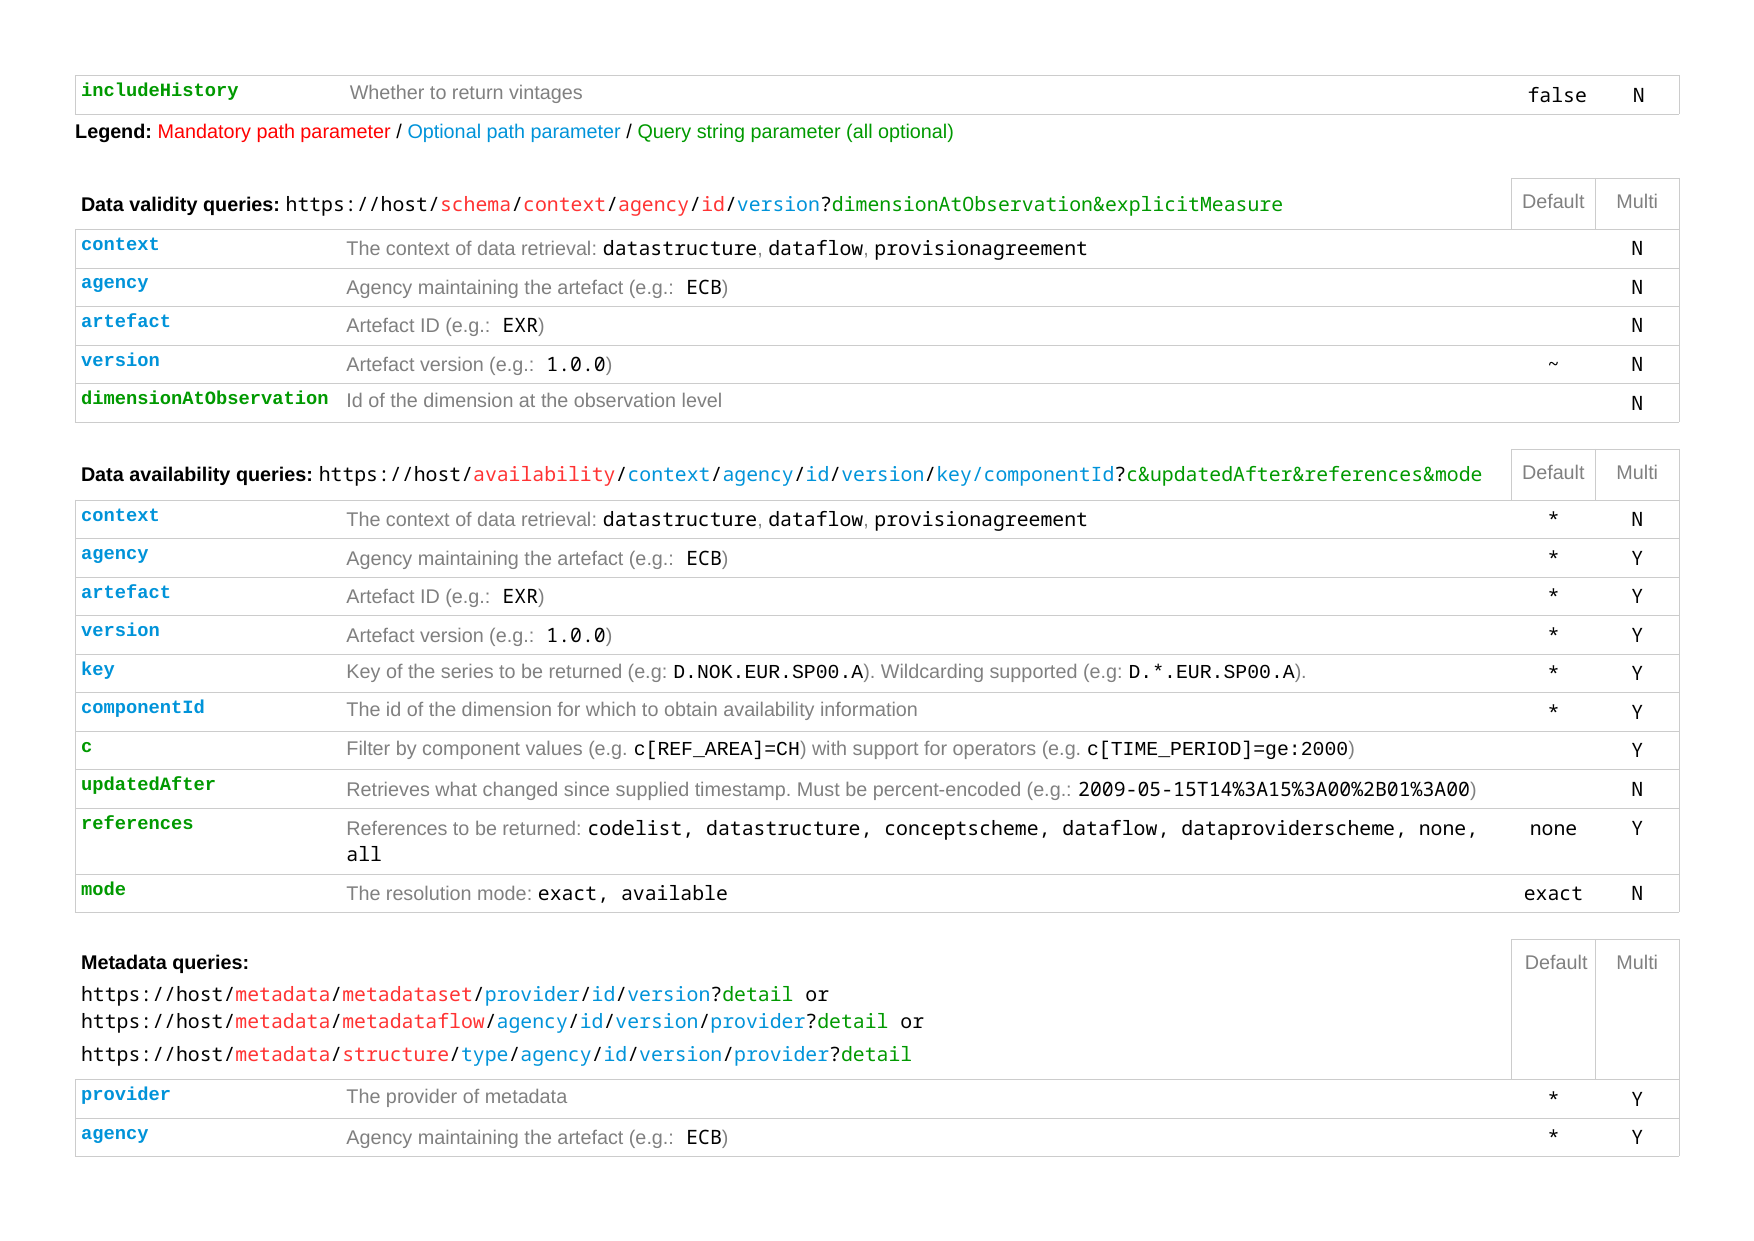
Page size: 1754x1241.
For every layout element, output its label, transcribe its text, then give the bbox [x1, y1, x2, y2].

table_cell Y [1595, 693, 1679, 731]
table_cell [1511, 384, 1595, 422]
table_cell Artefact version (e.g.: 1.0.0) [341, 616, 1511, 654]
table_cell Y [1595, 1080, 1679, 1118]
table_cell key [76, 655, 341, 692]
table_cell N [1598, 76, 1679, 113]
table_cell * [1511, 501, 1595, 538]
table_cell * [1511, 693, 1595, 731]
table_header Multi [1596, 940, 1679, 1079]
table_cell includeHistory [76, 76, 344, 113]
table_cell Agency maintaining the artefact (e.g.: ECB) [341, 1119, 1511, 1156]
table_cell none [1511, 809, 1595, 873]
table_cell [1511, 230, 1595, 267]
table_cell * [1511, 655, 1595, 692]
table_cell The context of data retrieval: datastructure, dataflow, provisionagreement [341, 230, 1511, 267]
table_header Multi [1596, 179, 1679, 229]
table_cell N [1595, 346, 1679, 383]
table_cell mode [76, 875, 341, 912]
table_header Default [1512, 940, 1595, 1079]
table_header Default [1512, 179, 1595, 229]
table_cell N [1595, 501, 1679, 538]
table_header Default [1512, 450, 1595, 499]
table_cell artefact [76, 307, 341, 344]
table_cell The id of the dimension for which to obtain availability information [341, 693, 1511, 731]
table_cell [1511, 732, 1595, 769]
table_cell N [1595, 230, 1679, 267]
table_cell * [1511, 578, 1595, 615]
table_cell Agency maintaining the artefact (e.g.: ECB) [341, 539, 1511, 577]
table_header Data availability queries: https://host/availability/context/agency/id/version/key/componentId?c&updatedAfter&references&mode [75, 449, 1511, 499]
table_cell * [1511, 1119, 1595, 1156]
table_cell Id of the dimension at the observation level [341, 384, 1511, 422]
table_cell false [1516, 76, 1598, 113]
table_cell Y [1595, 578, 1679, 615]
table_cell version [76, 616, 341, 654]
table_cell [1511, 307, 1595, 344]
table_cell Y [1595, 655, 1679, 692]
table_cell Filter by component values (e.g. c[REF_AREA]=CH) with support for operators (e.g. c[TIME_PERIOD]=ge:2000) [341, 732, 1511, 769]
table_cell agency [76, 269, 341, 306]
table_cell componentId [76, 693, 341, 731]
table_cell N [1595, 307, 1679, 344]
table_cell References to be returned: codelist, datastructure, conceptscheme, dataflow, dataproviderscheme, none, all [341, 809, 1511, 873]
table_cell ~ [1511, 346, 1595, 383]
table_cell The resolution mode: exact, available [341, 875, 1511, 912]
table_cell version [76, 346, 341, 383]
table_cell Y [1595, 1119, 1679, 1156]
table_cell Key of the series to be returned (e.g: D.NOK.EUR.SP00.A). Wildcarding supported (e.g: D.*.EUR.SP00.A). [341, 655, 1511, 692]
table_cell N [1595, 770, 1679, 808]
table_cell Agency maintaining the artefact (e.g.: ECB) [341, 269, 1511, 306]
table_cell [1511, 269, 1595, 306]
table_cell artefact [76, 578, 341, 615]
table_cell N [1595, 875, 1679, 912]
table_cell updatedAfter [76, 770, 341, 808]
table_header Data validity queries: https://host/schema/context/agency/id/version?dimensionAtObservation&explicitMeasure [75, 178, 1511, 229]
table_cell c [76, 732, 341, 769]
table_cell dimensionAtObservation [76, 384, 341, 422]
table_header Metadata queries: https://host/metadata/metadataset/provider/id/version?detail or https://host/metadata/metadataflow/agency/id/version/provider?detail or https://host/metadata/structure/type/agency/id/version/provider?detail [75, 939, 1511, 1079]
table_cell Artefact version (e.g.: 1.0.0) [341, 346, 1511, 383]
table_cell Y [1595, 809, 1679, 873]
table_cell Y [1595, 539, 1679, 577]
table_cell provider [76, 1080, 341, 1118]
table_cell agency [76, 1119, 341, 1156]
table_cell references [76, 809, 341, 873]
table_cell exact [1511, 875, 1595, 912]
table_cell Artefact ID (e.g.: EXR) [341, 307, 1511, 344]
table_cell N [1595, 269, 1679, 306]
table_cell N [1595, 384, 1679, 422]
table_cell * [1511, 1080, 1595, 1118]
table_cell context [76, 501, 341, 538]
table_cell * [1511, 616, 1595, 654]
subtitle Legend: Mandatory path parameter / Optional path parameter / Query string parameter (all optional) [75, 120, 1679, 143]
table_cell context [76, 230, 341, 267]
table_header Multi [1596, 450, 1679, 499]
table_cell Y [1595, 732, 1679, 769]
table_cell agency [76, 539, 341, 577]
table_cell Artefact ID (e.g.: EXR) [341, 578, 1511, 615]
table_cell Whether to return vintages [344, 76, 1516, 113]
table_cell * [1511, 539, 1595, 577]
table_cell [1511, 770, 1595, 808]
table_cell The provider of metadata [341, 1080, 1511, 1118]
table_cell Retrieves what changed since supplied timestamp. Must be percent-encoded (e.g.: 2009-05-15T14%3A15%3A00%2B01%3A00) [341, 770, 1511, 808]
table_cell The context of data retrieval: datastructure, dataflow, provisionagreement [341, 501, 1511, 538]
table_cell Y [1595, 616, 1679, 654]
